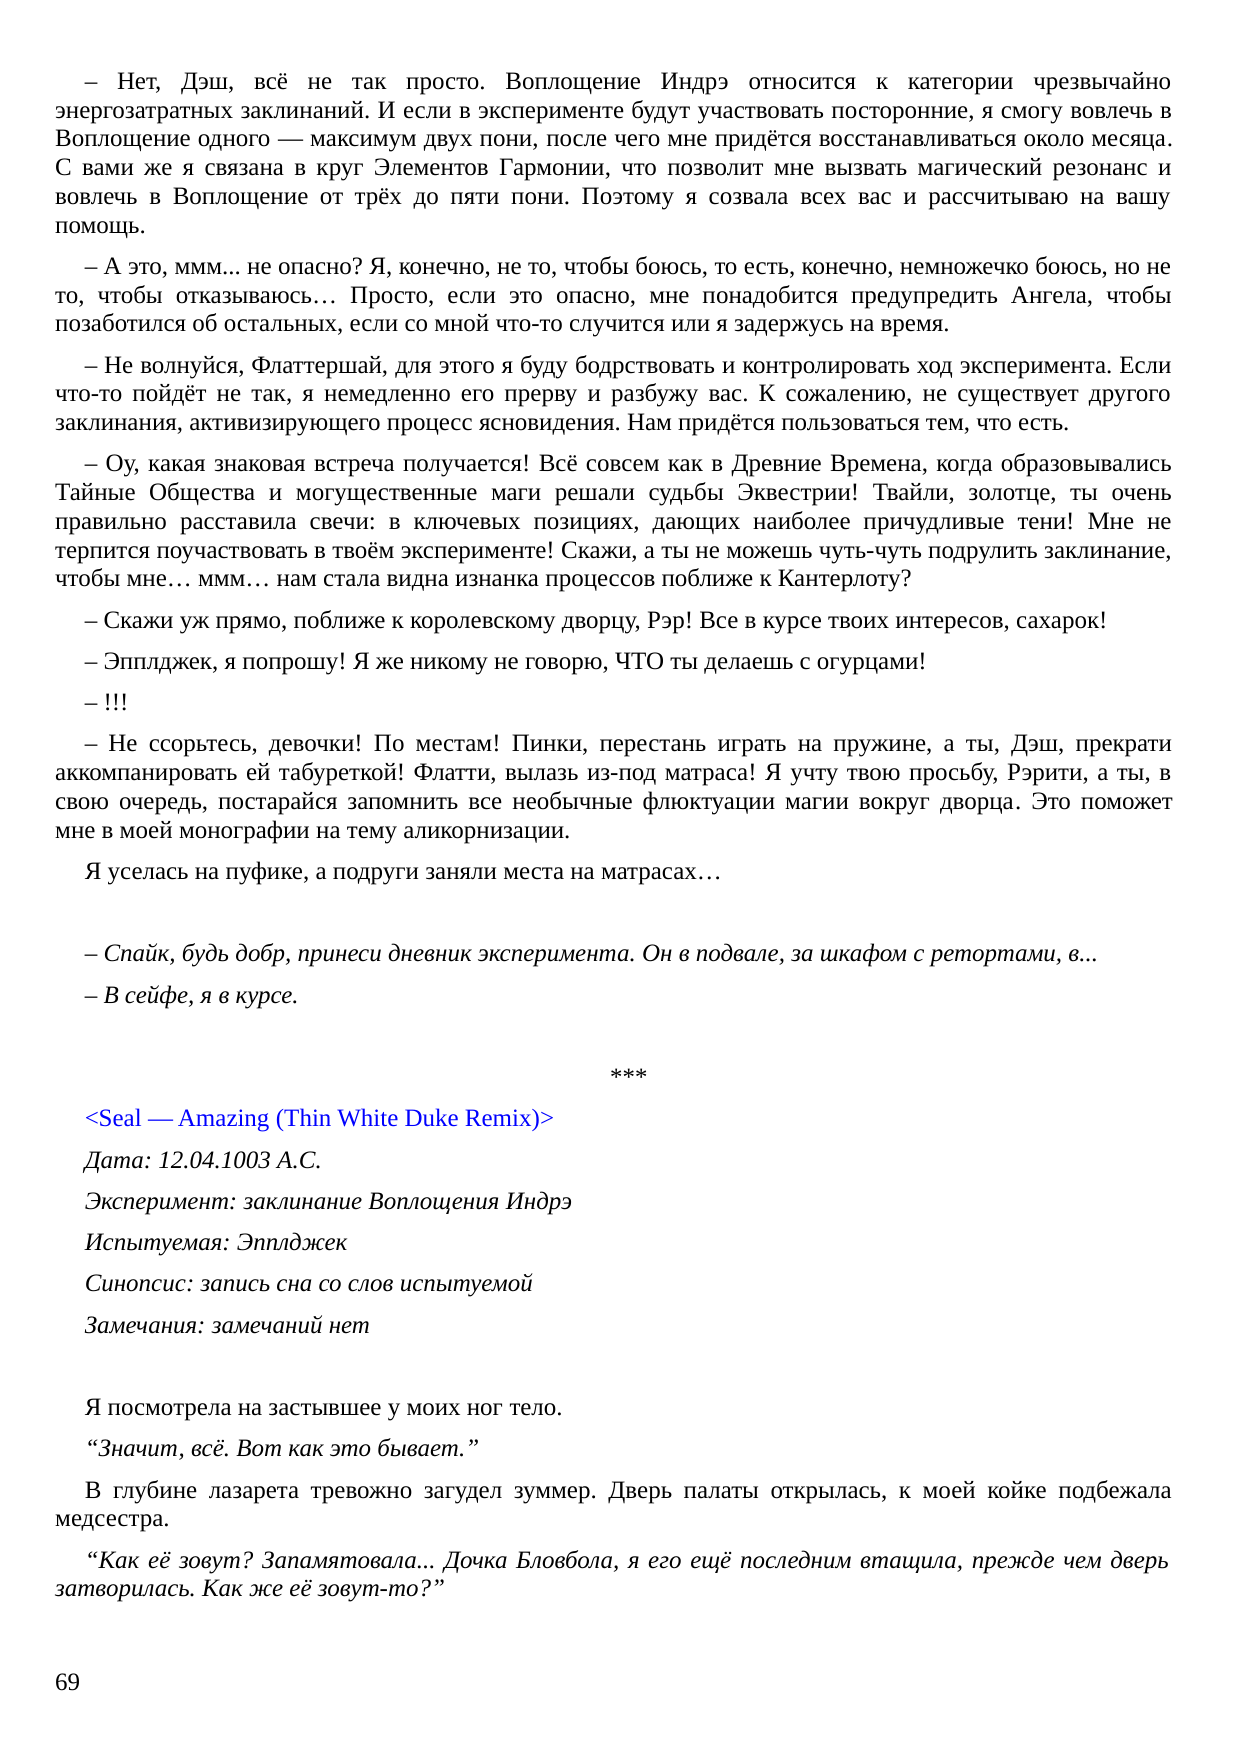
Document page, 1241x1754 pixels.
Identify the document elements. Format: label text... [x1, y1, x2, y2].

text – !!! [55, 687, 1173, 716]
text – Спайк, будь добр, принеси дневник эксперимента. Он в подвале, за шкафом с ретортами, в... [55, 938, 1173, 967]
text – В сейфе, я в курсе. [55, 980, 1173, 1008]
text – Эпплджек, я попрошу! Я же никому не говорю, ЧТО ты делаешь с огурцами! [55, 646, 1173, 675]
text Эксперимент: заклинание Воплощения Индрэ [55, 1186, 1173, 1215]
text – А это, ммм... не опасно? Я, конечно, не то, чтобы боюсь, то есть, конечно, немножечко боюсь, но не то, чтобы отказываюсь… Просто, если это опасно, мне понадобится предупредить Ангела, чтобы позаботился об остальных, если со мной что-то случится или я задержусь на время. [55, 251, 1173, 337]
text Синопсис: запись сна со слов испытуемой [55, 1268, 1173, 1297]
text – Не ссорьтесь, девочки! По местам! Пинки, перестань играть на пружине, а ты, Дэш, прекрати аккомпанировать ей табуреткой! Флатти, вылазь из-под матраса! Я учту твою просьбу, Рэрити, а ты, в свою очередь, постарайся запомнить все необычные флюктуации магии вокруг дворца. Это поможет мне в моей монографии на тему аликорнизации. [55, 728, 1173, 843]
text Испытуемая: Эпплджек [55, 1227, 1173, 1256]
text “Значит, всё. Вот как это бывает.” [55, 1433, 1173, 1462]
text Дата: 12.04.1003 А.С. [55, 1145, 1173, 1173]
text Замечания: замечаний нет [55, 1310, 1173, 1338]
text – Нет, Дэш, всё не так просто. Воплощение Индрэ относится к категории чрезвычайно энергозатратных заклинаний. И если в эксперименте будут участвовать посторонние, я смогу вовлечь в Воплощение одного — максимум двух пони, после чего мне придётся восстанавливаться около месяца. С вами же я связана в круг Элементов Гармонии, что позволит мне вызвать магический резонанс и вовлечь в Воплощение от трёх до пяти пони. Поэтому я созвала всех вас и рассчитываю на вашу помощь. [55, 66, 1173, 238]
text – Не волнуйся, Флаттершай, для этого я буду бодрствовать и контролировать ход эксперимента. Если что-то пойдёт не так, я немедленно его прерву и разбужу вас. К сожалению, не существует другого заклинания, активизирующего процесс ясновидения. Нам придётся пользоваться тем, что есть. [55, 350, 1173, 436]
text В глубине лазарета тревожно загудел зуммер. Дверь палаты открылась, к моей койке подбежала медсестра. [55, 1475, 1173, 1532]
text <Seal — Amazing (Thin White Duke Remix)> [55, 1103, 1173, 1132]
text – Скажи уж прямо, поближе к королевскому дворцу, Рэр! Все в курсе твоих интересов, сахарок! [55, 605, 1173, 633]
text Я уселась на пуфике, а подруги заняли места на матрасах… [55, 856, 1173, 885]
text *** [55, 1062, 1173, 1091]
text “Как её зовут? Запамятовала... Дочка Бловбола, я его ещё последним втащила, прежде чем дверь затворилась. Как же её зовут-то?” [55, 1545, 1173, 1602]
text Я посмотрела на застывшее у моих ног тело. [55, 1392, 1173, 1421]
text – Оу, какая знаковая встреча получается! Всё совсем как в Древние Времена, когда образовывались Тайные Общества и могущественные маги решали судьбы Эквестрии! Твайли, золотце, ты очень правильно расставила свечи: в ключевых позициях, дающих наиболее причудливые тени! Мне не терпится поучаствовать в твоём эксперименте! Скажи, а ты не можешь чуть-чуть подрулить заклинание, чтобы мне… ммм… нам стала видна изнанка процессов поближе к Кантерлоту? [55, 448, 1173, 592]
